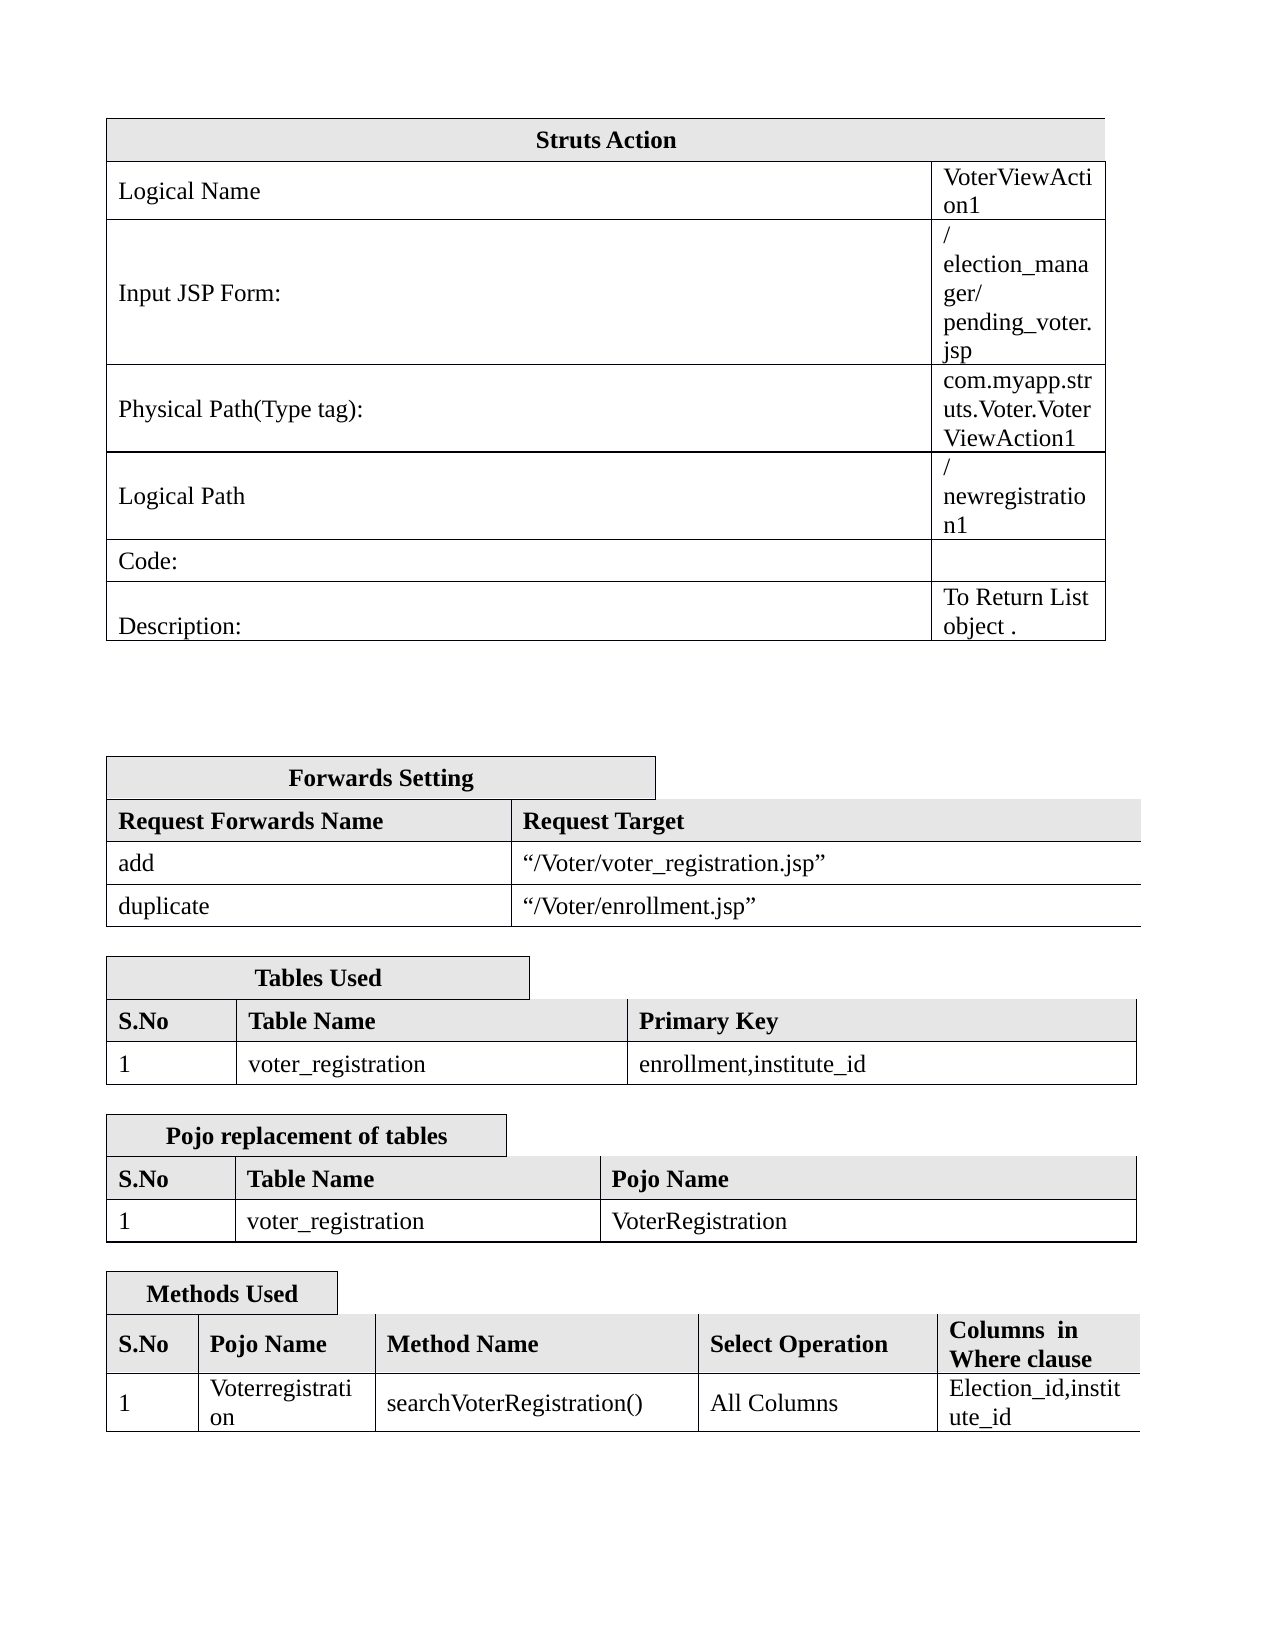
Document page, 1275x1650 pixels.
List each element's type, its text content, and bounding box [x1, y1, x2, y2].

table_cell Request Target [512, 799, 1141, 841]
table_cell Description: [107, 582, 931, 640]
table_cell Struts Action [107, 119, 1105, 161]
table_cell 1 [107, 1200, 235, 1241]
table_cell Logical Path [107, 453, 931, 539]
table_cell /newregistration1 [932, 453, 1105, 539]
table_cell All Columns [699, 1374, 937, 1431]
table_header Methods Used [107, 1272, 337, 1314]
table_cell S.No [107, 1315, 198, 1372]
table_cell Primary Key [628, 999, 1136, 1041]
table_cell com.myapp.struts.Voter.VoterViewAction1 [932, 365, 1105, 451]
table_cell [932, 540, 1105, 581]
table_cell Columns in Where clause [938, 1314, 1140, 1372]
table_cell Table Name [236, 1156, 600, 1199]
table_cell Physical Path(Type tag): [107, 365, 931, 451]
table_cell Table Name [237, 999, 627, 1041]
table_cell Method Name [376, 1314, 698, 1372]
table_cell Input JSP Form: [107, 220, 931, 364]
table_cell Pojo Name [199, 1314, 375, 1372]
table_cell enrollment,institute_id [628, 1042, 1136, 1084]
table_cell Select Operation [699, 1314, 937, 1372]
table_cell 1 [107, 1374, 198, 1431]
table_cell voter_registration [236, 1200, 600, 1241]
table_cell add [107, 842, 511, 884]
table_cell “/Voter/enrollment.jsp” [512, 885, 1141, 926]
table_cell Logical Name [107, 162, 931, 219]
table_cell VoterViewAction1 [932, 162, 1105, 219]
table_cell To Return List object . [932, 582, 1105, 640]
table_cell /election_manager/pending_voter.jsp [932, 220, 1105, 364]
table_header Forwards Setting [107, 757, 655, 798]
table_cell Pojo Name [601, 1156, 1136, 1199]
table_cell Election_id,institute_id [938, 1374, 1140, 1431]
table_cell Code: [107, 540, 931, 581]
table_cell searchVoterRegistration() [376, 1374, 698, 1431]
table_cell “/Voter/voter_registration.jsp” [512, 842, 1141, 884]
table_cell duplicate [107, 885, 511, 926]
table_cell Voterregistration [199, 1374, 375, 1431]
table_cell 1 [107, 1042, 236, 1084]
table_cell S.No [107, 1157, 235, 1199]
table_header Tables Used [107, 957, 529, 999]
table_header Pojo replacement of tables [107, 1115, 506, 1156]
table_cell Request Forwards Name [107, 800, 511, 841]
table_cell S.No [107, 1000, 236, 1041]
table_cell voter_registration [237, 1042, 627, 1084]
table_cell VoterRegistration [601, 1200, 1136, 1241]
